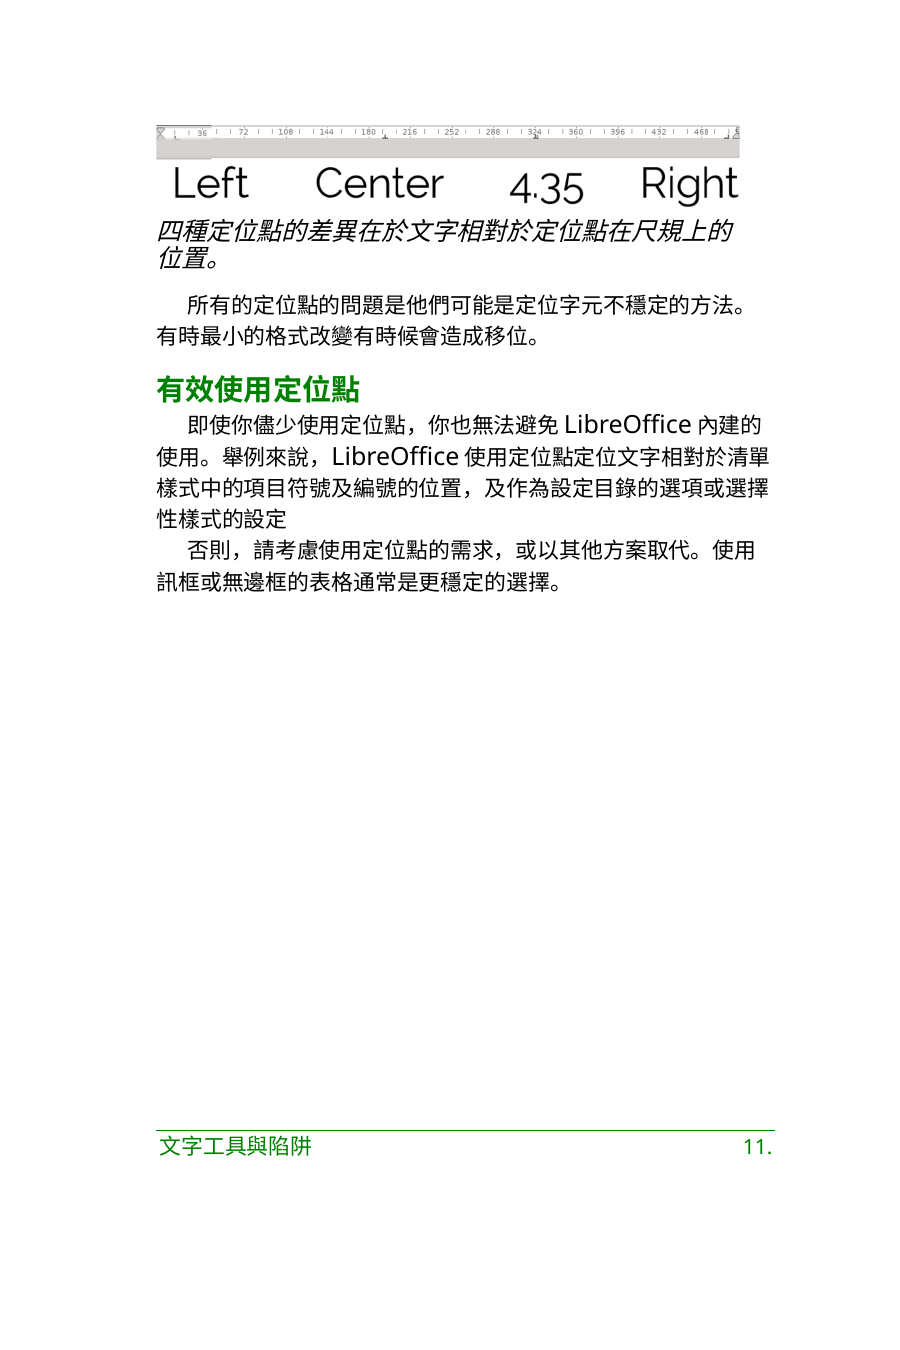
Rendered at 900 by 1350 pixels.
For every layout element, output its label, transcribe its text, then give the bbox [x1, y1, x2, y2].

subtitle 有效使用定位點 [156, 367, 775, 409]
table_header [156, 125, 743, 211]
picture [156, 125, 740, 209]
table_cell 四種定位點的差異在於文字相對於定位點在尺規上的位置。 [156, 211, 743, 273]
text 否則，請考慮使用定位點的需求，或以其他方案取代。使用訊框或無邊框的表格通常是更穩定的選擇。 [156, 534, 775, 596]
text 即使你儘少使用定位點，你也無法避免LibreOffice內建的使用。舉例來說，LibreOffice使用定位點定位文字相對於清單樣式中的項目符號及編號的位置，及作為設定目錄的選項或選擇性樣式的設定 [156, 409, 775, 534]
text 所有的定位點的問題是他們可能是定位字元不穩定的方法。有時最小的格式改變有時候會造成移位。 [156, 288, 775, 351]
